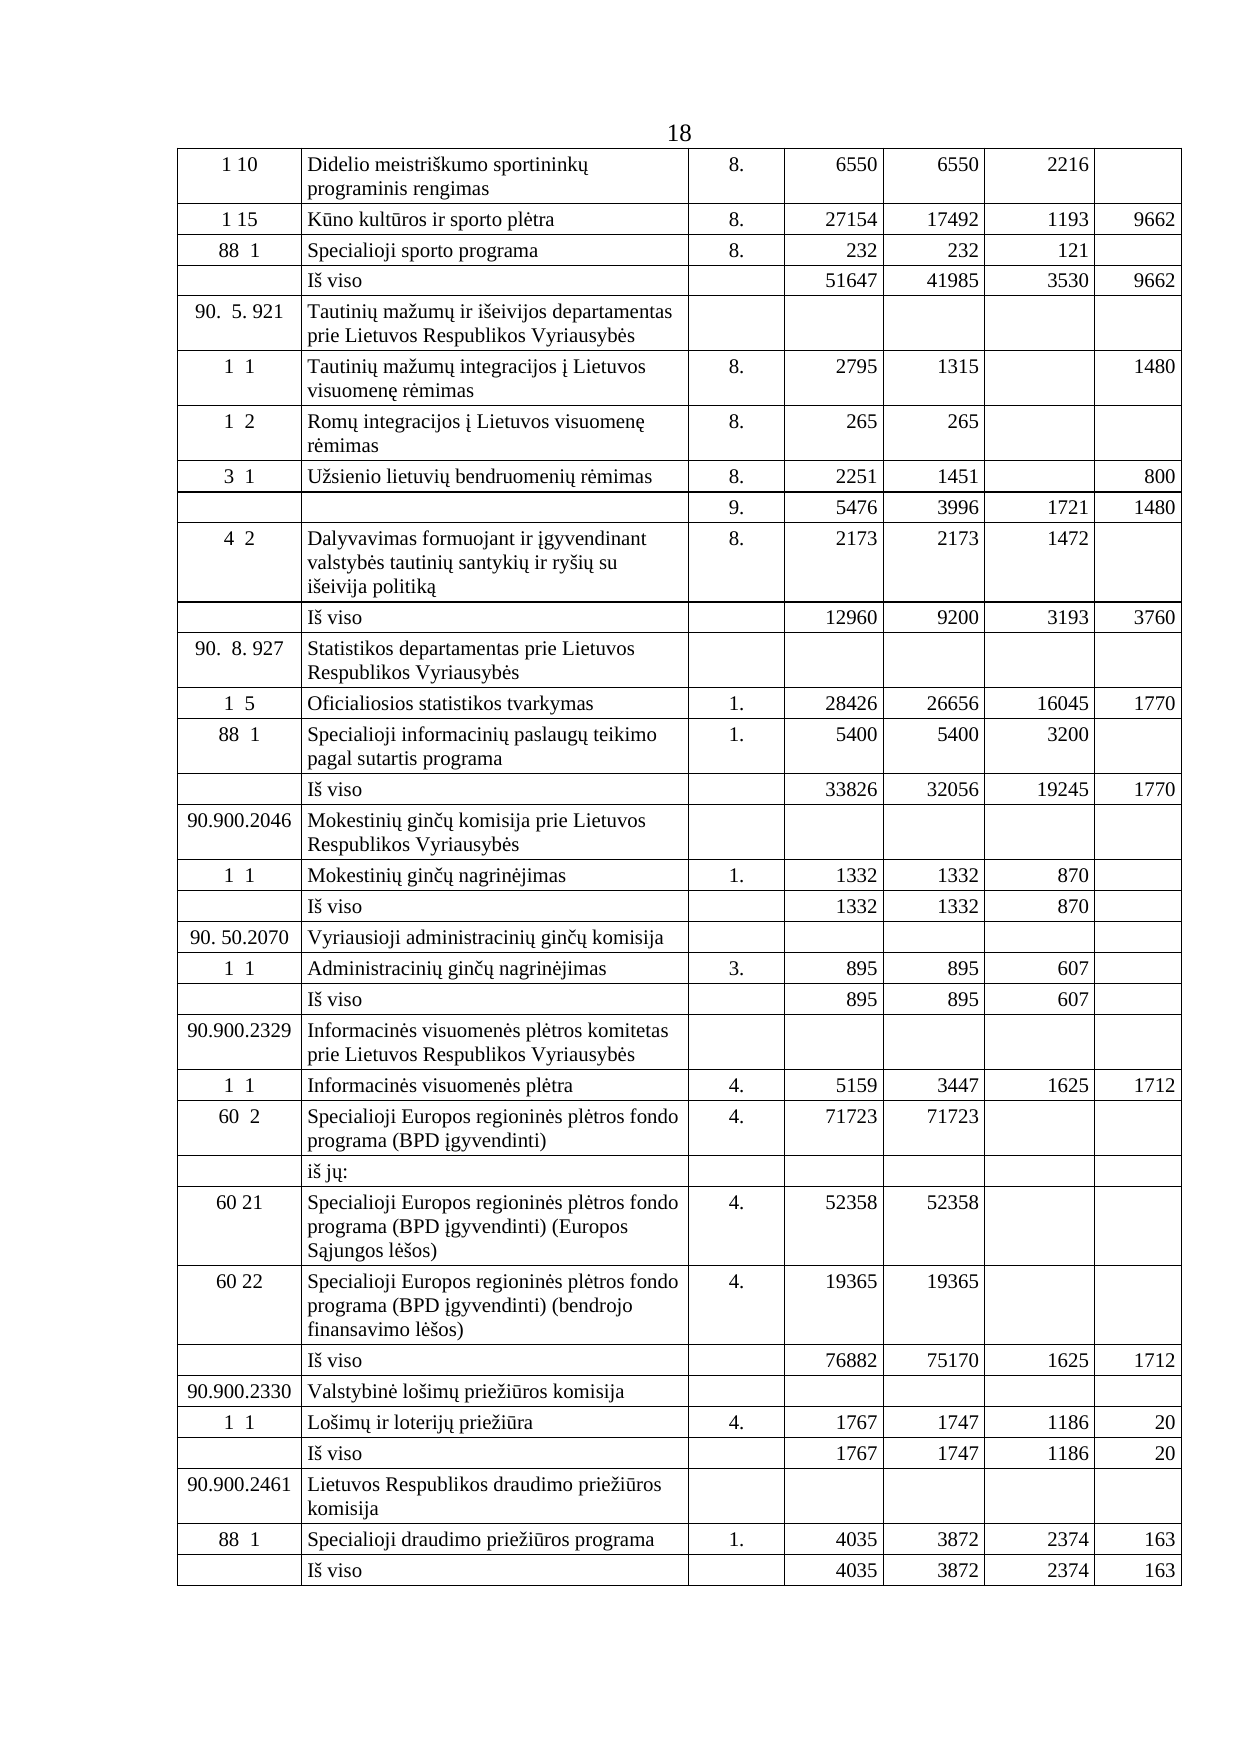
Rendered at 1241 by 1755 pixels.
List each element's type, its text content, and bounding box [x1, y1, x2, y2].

table_cell [1095, 984, 1181, 1014]
table_cell 1451 [884, 461, 984, 491]
table_cell [985, 1015, 1094, 1069]
table_cell 1193 [985, 204, 1094, 233]
table_cell 3. [689, 953, 784, 983]
table_cell [985, 1101, 1094, 1155]
table_cell 1480 [1095, 493, 1181, 522]
table_cell 90. 50.2070 [178, 922, 301, 952]
table_cell [1095, 922, 1181, 952]
table_cell 1747 [884, 1438, 984, 1468]
table_cell [1095, 633, 1181, 687]
table_cell 88 1 [178, 235, 301, 264]
table_cell [689, 633, 784, 687]
table_cell [985, 805, 1094, 859]
table_cell 60 21 [178, 1187, 301, 1265]
table_cell 88 1 [178, 719, 301, 773]
table_cell 232 [884, 235, 984, 264]
table_cell [178, 1438, 301, 1468]
table_cell 1 15 [178, 204, 301, 233]
table_cell [178, 266, 301, 295]
table_cell Specialioji Europos regioninės plėtros fondo programa (BPD įgyvendinti) (bendrojo finansavimo lėšos) [302, 1266, 688, 1344]
table_cell 1. [689, 1524, 784, 1553]
table_cell 20 [1095, 1438, 1181, 1468]
table_cell [178, 1555, 301, 1584]
table_cell 71723 [884, 1101, 984, 1155]
table_cell 1332 [785, 891, 883, 921]
table_cell [985, 406, 1094, 460]
table_cell 1 1 [178, 351, 301, 405]
table_cell [1095, 1266, 1181, 1344]
table_cell 75170 [884, 1345, 984, 1375]
table_cell 26656 [884, 688, 984, 718]
table_cell 5400 [785, 719, 883, 773]
table_cell 6550 [884, 149, 984, 203]
table_cell 3193 [985, 603, 1094, 632]
table_cell 163 [1095, 1555, 1181, 1584]
table_cell [1095, 953, 1181, 983]
table_cell [1095, 1187, 1181, 1265]
table_cell 8. [689, 235, 784, 264]
table_cell [1095, 891, 1181, 921]
table_cell [1095, 235, 1181, 264]
table_cell [785, 922, 883, 952]
table_cell 32056 [884, 774, 984, 804]
table_cell 4035 [785, 1524, 883, 1553]
table_cell [1095, 149, 1181, 203]
table_cell [1095, 1156, 1181, 1186]
table_cell 3447 [884, 1070, 984, 1100]
table_cell 41985 [884, 266, 984, 295]
table_cell Iš viso [302, 984, 688, 1014]
table_cell 90.900.2046 [178, 805, 301, 859]
table_cell 1770 [1095, 688, 1181, 718]
table_cell [785, 1376, 883, 1406]
table_cell [1095, 805, 1181, 859]
table_cell 9662 [1095, 204, 1181, 233]
table_cell Iš viso [302, 1345, 688, 1375]
table_cell [178, 891, 301, 921]
table_cell 1186 [985, 1438, 1094, 1468]
table_cell 4. [689, 1266, 784, 1344]
table_cell 163 [1095, 1524, 1181, 1553]
table_cell 232 [785, 235, 883, 264]
table_cell 4. [689, 1187, 784, 1265]
table_cell [985, 633, 1094, 687]
table_cell [1095, 523, 1181, 601]
table_cell [689, 922, 784, 952]
table_cell [689, 1156, 784, 1186]
table_cell [985, 1187, 1094, 1265]
table_cell 17492 [884, 204, 984, 233]
table_cell 3760 [1095, 603, 1181, 632]
table_cell 8. [689, 461, 784, 491]
table_cell 3872 [884, 1555, 984, 1584]
table_cell Specialioji Europos regioninės plėtros fondo programa (BPD įgyvendinti) [302, 1101, 688, 1155]
table_cell 1480 [1095, 351, 1181, 405]
table_cell 1332 [785, 860, 883, 890]
table_cell Lošimų ir loterijų priežiūra [302, 1407, 688, 1437]
table_cell 19245 [985, 774, 1094, 804]
table_cell 2374 [985, 1524, 1094, 1553]
table_cell 60 22 [178, 1266, 301, 1344]
table_cell 5159 [785, 1070, 883, 1100]
table_cell 4. [689, 1101, 784, 1155]
table_cell 1712 [1095, 1345, 1181, 1375]
table_cell 8. [689, 149, 784, 203]
table_cell 1721 [985, 493, 1094, 522]
table_cell 895 [785, 984, 883, 1014]
table_cell [178, 603, 301, 632]
table_cell 33826 [785, 774, 883, 804]
table_cell 2374 [985, 1555, 1094, 1584]
table_cell 76882 [785, 1345, 883, 1375]
table_cell 19365 [785, 1266, 883, 1344]
table_cell 800 [1095, 461, 1181, 491]
table_cell 16045 [985, 688, 1094, 718]
table_cell 52358 [884, 1187, 984, 1265]
table_cell Lietuvos Respublikos draudimo priežiūros komisija [302, 1469, 688, 1523]
table_cell Dalyvavimas formuojant ir įgyvendinant valstybės tautinių santykių ir ryšių su išeivija politiką [302, 523, 688, 601]
table_cell 1332 [884, 860, 984, 890]
table_cell [178, 1156, 301, 1186]
table_cell [1095, 296, 1181, 350]
table_cell [689, 1345, 784, 1375]
table_cell [785, 1156, 883, 1186]
table_cell 8. [689, 523, 784, 601]
table_cell [689, 891, 784, 921]
table_cell 90.900.2329 [178, 1015, 301, 1069]
table_cell Iš viso [302, 774, 688, 804]
table_cell 2173 [884, 523, 984, 601]
table_cell 90. 5. 921 [178, 296, 301, 350]
table_cell [985, 461, 1094, 491]
table_cell [1095, 406, 1181, 460]
table_cell 2795 [785, 351, 883, 405]
table_cell [785, 1469, 883, 1523]
table_cell 9200 [884, 603, 984, 632]
table_cell 895 [785, 953, 883, 983]
table_cell 1 5 [178, 688, 301, 718]
table_cell [1095, 860, 1181, 890]
table_cell 1 1 [178, 1070, 301, 1100]
table_cell [884, 1015, 984, 1069]
table_cell Informacinės visuomenės plėtros komitetas prie Lietuvos Respublikos Vyriausybės [302, 1015, 688, 1069]
table_cell 1767 [785, 1407, 883, 1437]
table_cell [884, 1376, 984, 1406]
table_cell 1 1 [178, 1407, 301, 1437]
table_cell 90.900.2330 [178, 1376, 301, 1406]
table_cell Užsienio lietuvių bendruomenių rėmimas [302, 461, 688, 491]
table_cell Administracinių ginčų nagrinėjimas [302, 953, 688, 983]
table_cell 1767 [785, 1438, 883, 1468]
table_cell 8. [689, 204, 784, 233]
table_cell 121 [985, 235, 1094, 264]
table_cell 265 [884, 406, 984, 460]
table_cell 8. [689, 351, 784, 405]
table_cell 1 1 [178, 860, 301, 890]
table_cell 4. [689, 1070, 784, 1100]
table_cell [884, 805, 984, 859]
table_cell 5400 [884, 719, 984, 773]
table_cell [985, 1469, 1094, 1523]
table_cell Specialioji sporto programa [302, 235, 688, 264]
table_cell [1095, 1469, 1181, 1523]
table_cell [785, 296, 883, 350]
table_cell [1095, 1015, 1181, 1069]
table_cell 1. [689, 719, 784, 773]
table_cell [985, 922, 1094, 952]
table_cell [1095, 1376, 1181, 1406]
table_cell [785, 1015, 883, 1069]
table_cell Informacinės visuomenės plėtra [302, 1070, 688, 1100]
table_cell [1095, 1101, 1181, 1155]
table_cell 90. 8. 927 [178, 633, 301, 687]
table_cell 607 [985, 984, 1094, 1014]
table_cell 870 [985, 891, 1094, 921]
table_cell 6550 [785, 149, 883, 203]
table_cell [985, 296, 1094, 350]
table_cell Romų integracijos į Lietuvos visuomenę rėmimas [302, 406, 688, 460]
table_cell 265 [785, 406, 883, 460]
table_cell [689, 805, 784, 859]
table_cell 3 1 [178, 461, 301, 491]
table_cell 4035 [785, 1555, 883, 1584]
table_cell Tautinių mažumų ir išeivijos departamentas prie Lietuvos Respublikos Vyriausybės [302, 296, 688, 350]
table_cell 3200 [985, 719, 1094, 773]
table_cell Oficialiosios statistikos tvarkymas [302, 688, 688, 718]
table_cell 2173 [785, 523, 883, 601]
table_cell [178, 984, 301, 1014]
table_cell Iš viso [302, 1438, 688, 1468]
table_cell 895 [884, 953, 984, 983]
table_cell 1747 [884, 1407, 984, 1437]
table_cell 1315 [884, 351, 984, 405]
table_cell [302, 493, 688, 522]
table_cell [689, 603, 784, 632]
table_cell 71723 [785, 1101, 883, 1155]
table_cell 1 10 [178, 149, 301, 203]
table_cell Iš viso [302, 266, 688, 295]
table_cell [689, 984, 784, 1014]
table_cell [985, 1376, 1094, 1406]
table_cell Vyriausioji administracinių ginčų komisija [302, 922, 688, 952]
table_cell [985, 1156, 1094, 1186]
table_cell 2216 [985, 149, 1094, 203]
table_cell [1095, 719, 1181, 773]
table_cell 28426 [785, 688, 883, 718]
table_cell 1472 [985, 523, 1094, 601]
table_cell 870 [985, 860, 1094, 890]
table_cell [689, 1469, 784, 1523]
table_cell [689, 1015, 784, 1069]
table_cell [884, 633, 984, 687]
table_cell 3872 [884, 1524, 984, 1553]
table_cell 19365 [884, 1266, 984, 1344]
table_cell 3996 [884, 493, 984, 522]
table_cell 12960 [785, 603, 883, 632]
table_cell Iš viso [302, 1555, 688, 1584]
table_cell 8. [689, 406, 784, 460]
table_cell 1625 [985, 1345, 1094, 1375]
table_cell 1712 [1095, 1070, 1181, 1100]
table_cell 3530 [985, 266, 1094, 295]
table_cell [178, 1345, 301, 1375]
table_cell 90.900.2461 [178, 1469, 301, 1523]
table_cell 1332 [884, 891, 984, 921]
table_cell Specialioji Europos regioninės plėtros fondo programa (BPD įgyvendinti) (Europos Sąjungos lėšos) [302, 1187, 688, 1265]
table_cell [884, 1156, 984, 1186]
table_cell 1. [689, 860, 784, 890]
table_cell Tautinių mažumų integracijos į Lietuvos visuomenę rėmimas [302, 351, 688, 405]
table_cell Iš viso [302, 603, 688, 632]
table_cell [785, 805, 883, 859]
table_cell 9662 [1095, 266, 1181, 295]
table_cell [689, 1555, 784, 1584]
table_cell 51647 [785, 266, 883, 295]
table_cell iš jų: [302, 1156, 688, 1186]
table_cell Mokestinių ginčų komisija prie Lietuvos Respublikos Vyriausybės [302, 805, 688, 859]
table_cell 88 1 [178, 1524, 301, 1553]
table_cell [884, 1469, 984, 1523]
table_cell 60 2 [178, 1101, 301, 1155]
table_cell Didelio meistriškumo sportininkų programinis rengimas [302, 149, 688, 203]
table_cell Specialioji informacinių paslaugų teikimo pagal sutartis programa [302, 719, 688, 773]
table_cell Kūno kultūros ir sporto plėtra [302, 204, 688, 233]
table_cell [985, 351, 1094, 405]
table_cell 1186 [985, 1407, 1094, 1437]
table_cell 2251 [785, 461, 883, 491]
table_cell 9. [689, 493, 784, 522]
table_cell [178, 493, 301, 522]
table_cell [785, 633, 883, 687]
table_cell [884, 296, 984, 350]
table_cell Iš viso [302, 891, 688, 921]
table_cell 1 2 [178, 406, 301, 460]
table_cell [689, 1376, 784, 1406]
table_cell 1625 [985, 1070, 1094, 1100]
table_cell [689, 296, 784, 350]
table_cell Mokestinių ginčų nagrinėjimas [302, 860, 688, 890]
table_cell 607 [985, 953, 1094, 983]
table_cell 895 [884, 984, 984, 1014]
table_cell 4 2 [178, 523, 301, 601]
table_cell [985, 1266, 1094, 1344]
table_cell [884, 922, 984, 952]
table_cell Specialioji draudimo priežiūros programa [302, 1524, 688, 1553]
table_cell 4. [689, 1407, 784, 1437]
table_cell 27154 [785, 204, 883, 233]
table_cell [689, 1438, 784, 1468]
table_cell 1770 [1095, 774, 1181, 804]
table_cell 5476 [785, 493, 883, 522]
table_cell 1 1 [178, 953, 301, 983]
table_cell [178, 774, 301, 804]
table_cell Statistikos departamentas prie Lietuvos Respublikos Vyriausybės [302, 633, 688, 687]
table_cell 1. [689, 688, 784, 718]
table_cell Valstybinė lošimų priežiūros komisija [302, 1376, 688, 1406]
table_cell [689, 266, 784, 295]
table_cell 20 [1095, 1407, 1181, 1437]
table_cell 52358 [785, 1187, 883, 1265]
table_cell [689, 774, 784, 804]
